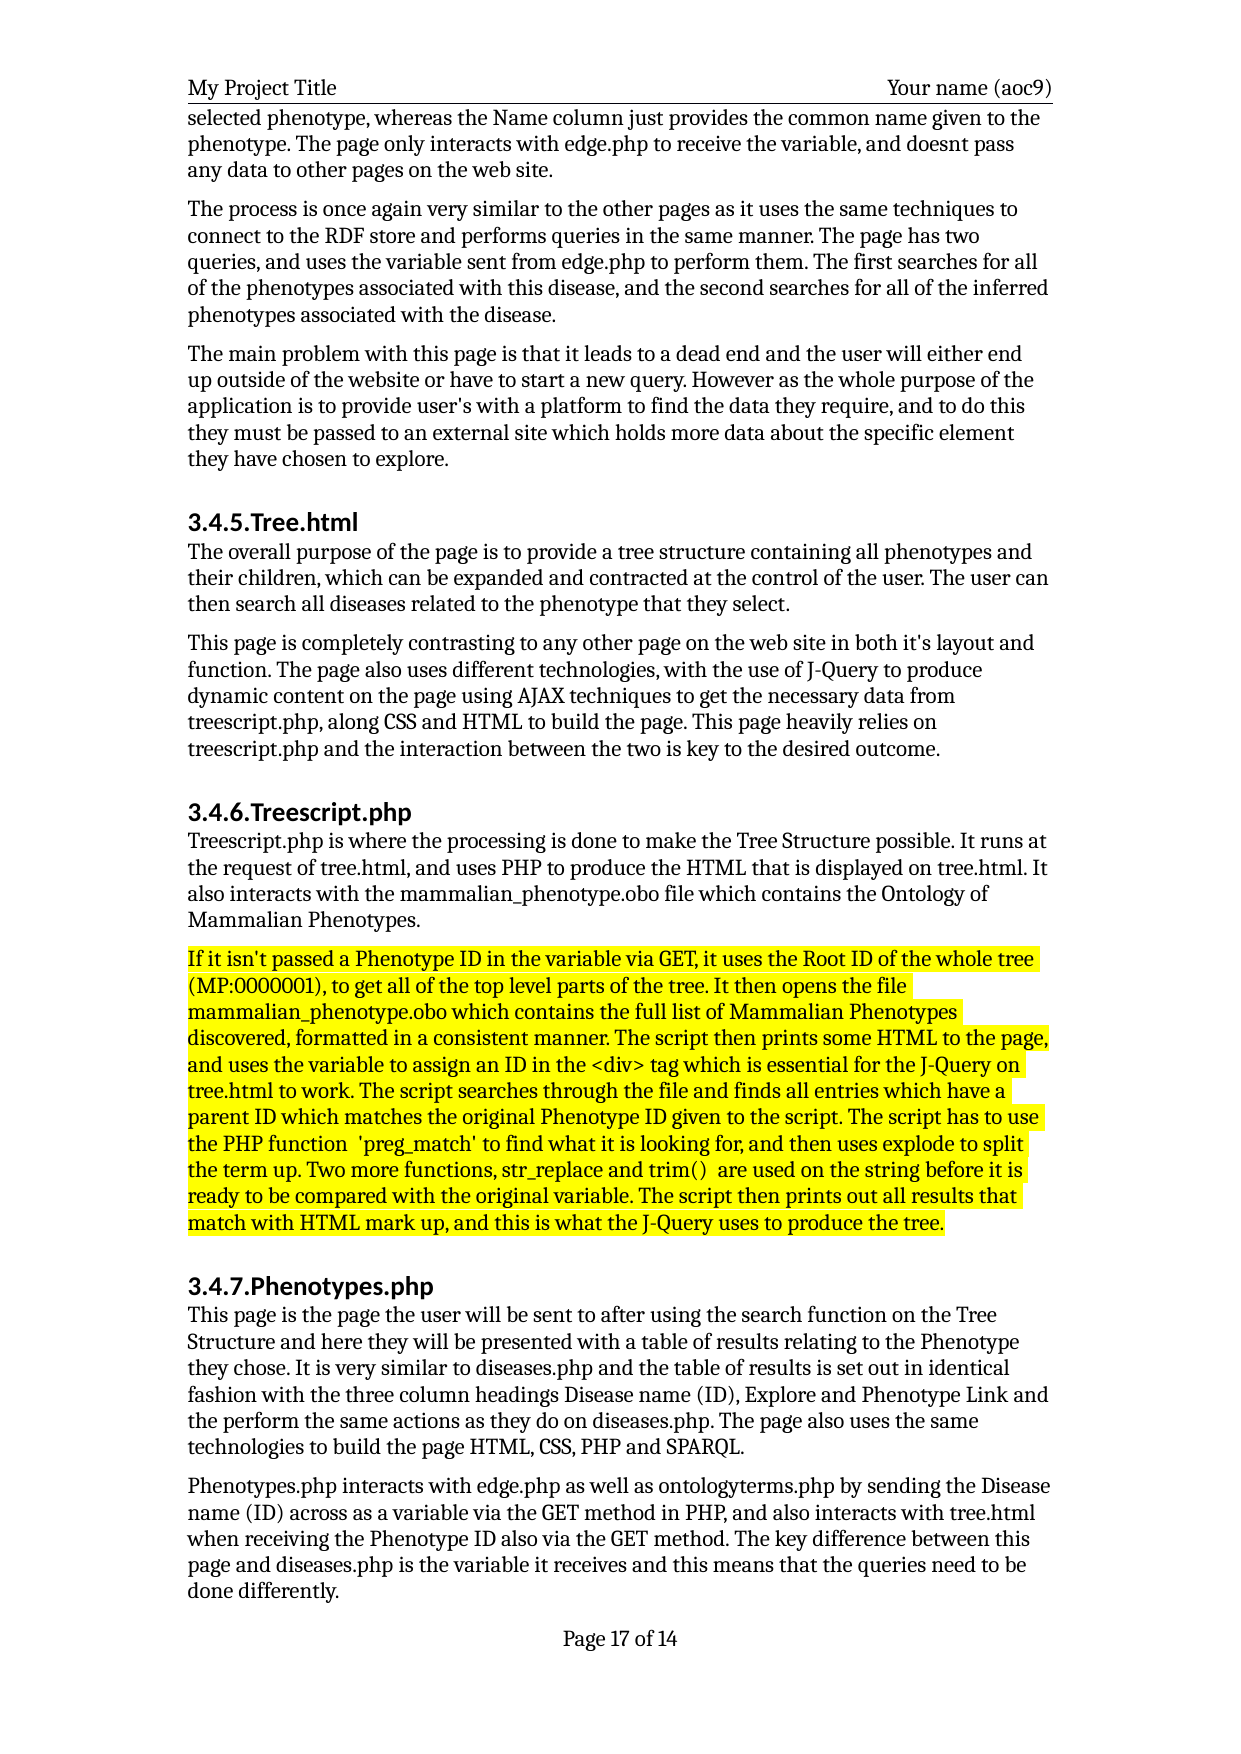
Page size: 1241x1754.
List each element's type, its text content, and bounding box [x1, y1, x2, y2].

text This page is the page the user will be sent to after using the search function on the Tree Structure and here they will be presented with a table of results relating to the Phenotype they chose. It is very similar to diseases.php and the table of results is set out in identical fashion with the three column headings Disease name (ID), Explore and Phenotype Link and the perform the same actions as they do on diseases.php. The page also uses the same technologies to build the page HTML, CSS, PHP and SPARQL. [187, 1302, 1053, 1460]
text The process is once again very similar to the other pages as it uses the same techniques to connect to the RDF store and performs queries in the same manner. The page has two queries, and uses the variable sent from edge.php to perform them. The first searches for all of the phenotypes associated with this disease, and the second searches for all of the inferred phenotypes associated with the disease. [187, 196, 1053, 328]
text selected phenotype, whereas the Name column just provides the common name given to the phenotype. The page only interacts with edge.php to receive the variable, and doesnt pass any data to other pages on the web site. [187, 104, 1053, 183]
subtitle Treescript.php [187, 795, 1053, 828]
subtitle Phenotypes.php [187, 1269, 1053, 1302]
text The overall purpose of the page is to provide a tree structure containing all phenotypes and their children, which can be expanded and contracted at the control of the user. The user can then search all diseases related to the phenotype that they select. [187, 538, 1053, 617]
text The main problem with this page is that it leads to a dead end and the user will either end up outside of the website or have to start a new query. However as the whole purpose of the application is to provide user's with a platform to find the data they require, and to do this they must be passed to an external site which holds more data about the specific element they have chosen to explore. [187, 340, 1053, 472]
text Treescript.php is where the processing is done to make the Tree Structure possible. It runs at the request of tree.html, and uses PHP to produce the HTML that is displayed on tree.html. It also interacts with the mammalian_phenotype.obo file which contains the Ontology of Mammalian Phenotypes. [187, 828, 1053, 933]
text Phenotypes.php interacts with edge.php as well as ontologyterms.php by sending the Disease name (ID) across as a variable via the GET method in PHP, and also interacts with tree.html when receiving the Phenotype ID also via the GET method. The key difference between this page and diseases.php is the variable it receives and this means that the queries need to be done differently. [187, 1473, 1053, 1605]
subtitle Tree.html [187, 505, 1053, 538]
text If it isn't passed a Phenotype ID in the variable via GET, it uses the Root ID of the whole tree (MP:0000001), to get all of the top level parts of the tree. It then opens the file mammalian_phenotype.obo which contains the full list of Mammalian Phenotypes discovered, formatted in a consistent manner. The script then prints some HTML to the page, and uses the variable to assign an ID in the <div> tag which is essential for the J-Query on tree.html to work. The script searches through the file and finds all entries which have a parent ID which matches the original Phenotype ID given to the script. The script has to use the PHP function 'preg_match' to find what it is looking for, and then uses explode to split the term up. Two more functions, str_replace and trim() are used on the string before it is ready to be compared with the original variable. The script then prints out all results that match with HTML mark up, and this is what the J-Query uses to produce the tree. [187, 946, 1053, 1236]
text This page is completely contrasting to any other page on the web site in both it's layout and function. The page also uses different technologies, with the use of J-Query to produce dynamic content on the page using AJAX techniques to get the necessary data from treescript.php, along CSS and HTML to build the page. This page heavily relies on treescript.php and the interaction between the two is key to the desired outcome. [187, 630, 1053, 762]
